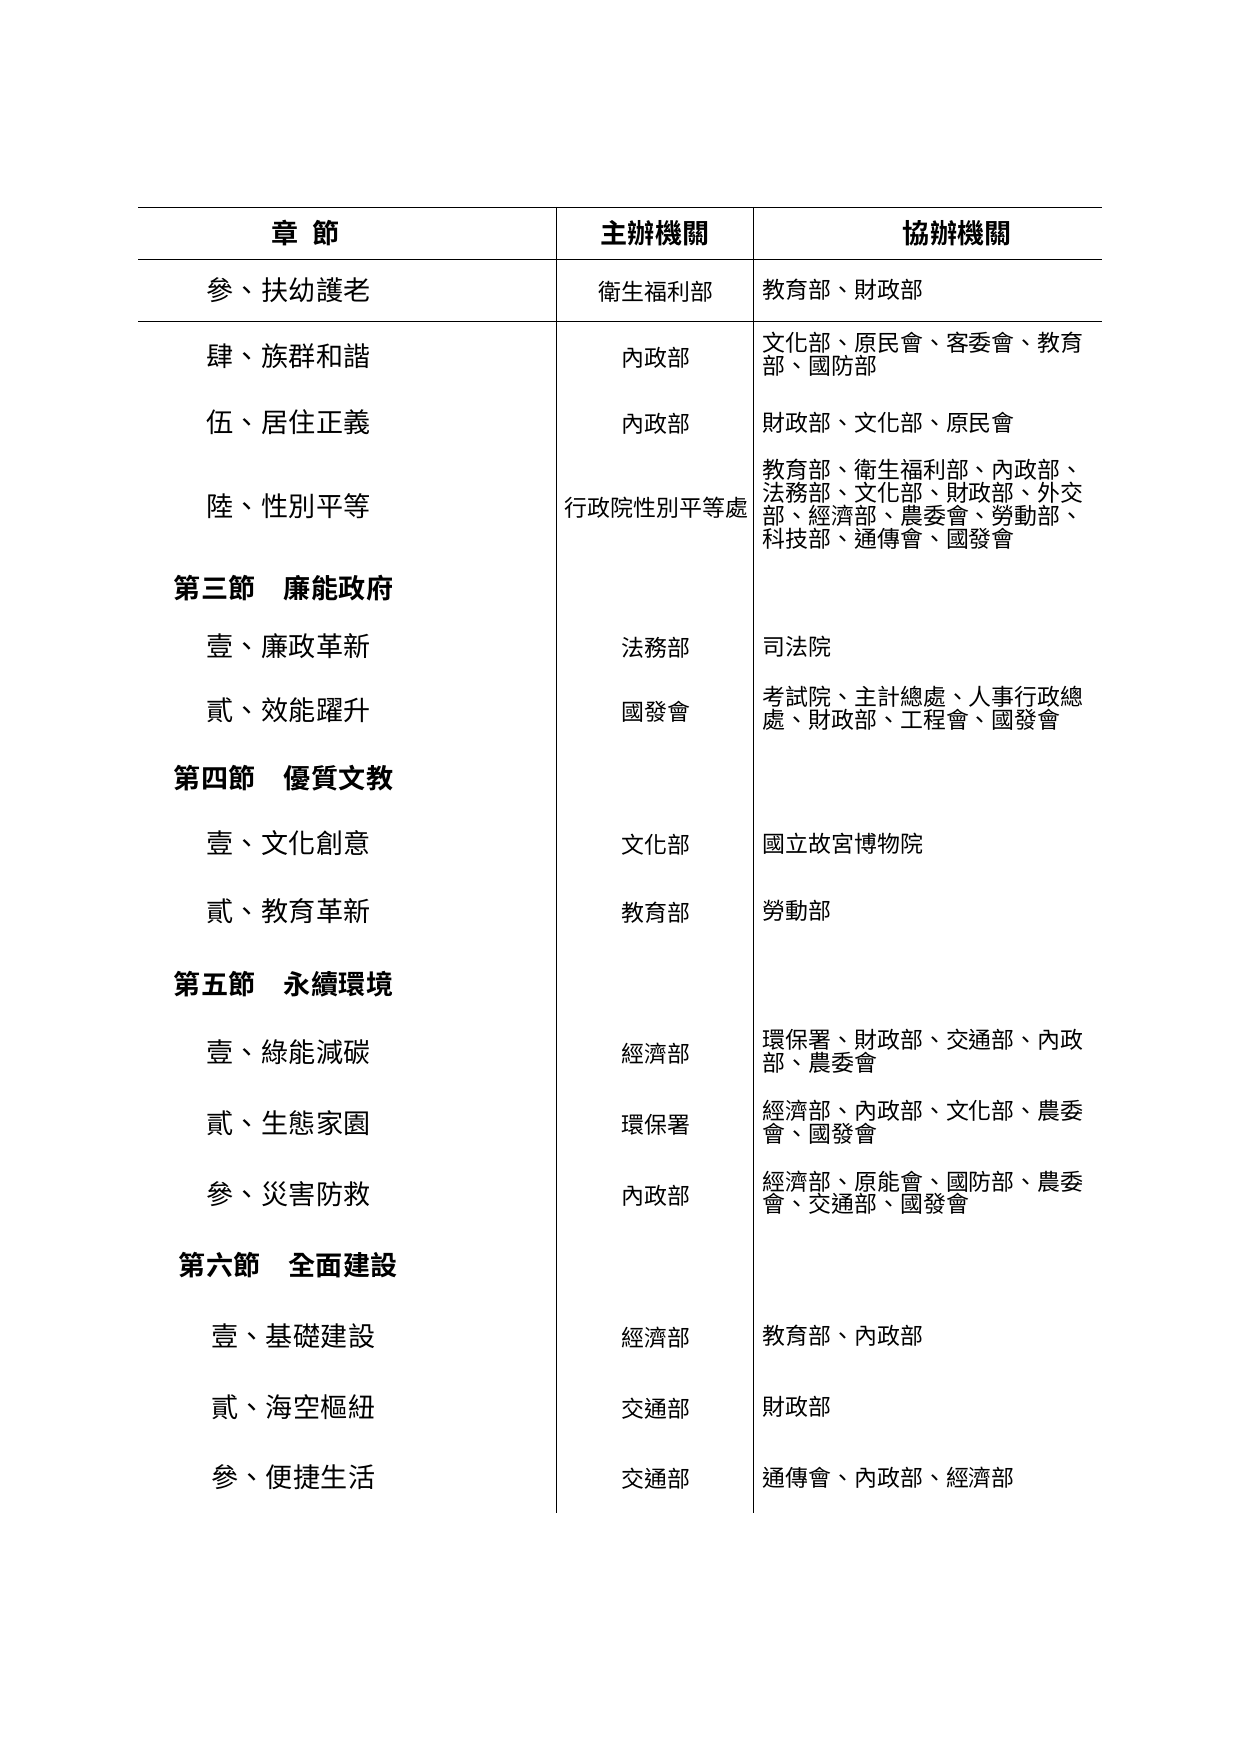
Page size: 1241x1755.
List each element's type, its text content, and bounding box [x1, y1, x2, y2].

table_cell 參、扶幼護老 [138, 260, 556, 321]
table_cell 交通部 [557, 1443, 753, 1513]
table_cell 教育部 [557, 876, 753, 947]
table_cell 國發會 [557, 675, 753, 746]
table_cell 文化部、原民會、客委會、教育部、國防部 [754, 322, 1102, 391]
table_cell 肆、族群和諧 [138, 322, 556, 391]
table_cell 第三節 廉能政府 [138, 560, 556, 617]
table_cell 教育部、內政部 [754, 1301, 1102, 1372]
table_cell [138, 1301, 143, 1372]
table_cell 內政部 [557, 322, 753, 391]
table_cell 經濟部、內政部、文化部、農委會、國發會 [754, 1088, 1102, 1159]
table_cell 參、便捷生活 [143, 1443, 556, 1513]
table_cell 經濟部 [557, 1301, 753, 1372]
table_cell [138, 1443, 143, 1513]
table_cell 內政部 [557, 391, 753, 453]
table_cell 財政部、文化部、原民會 [754, 391, 1102, 453]
table_cell 第四節 優質文教 [138, 746, 556, 811]
table_cell 貳、生態家園 [138, 1088, 556, 1159]
table_cell [557, 746, 753, 811]
table_header 協辦機關 [754, 208, 1102, 259]
table_cell 貳、海空樞紐 [143, 1372, 556, 1442]
table_cell 國立故宮博物院 [754, 811, 1102, 876]
table_cell 交通部 [557, 1372, 753, 1442]
table_header 章 節 [138, 208, 556, 259]
table_cell 壹、基礎建設 [143, 1301, 556, 1372]
table_cell 法務部 [557, 618, 753, 675]
table_cell 經濟部、原能會、國防部、農委會、交通部、國發會 [754, 1159, 1102, 1230]
table_cell 考試院、主計總處、人事行政總處、財政部、工程會、國發會 [754, 675, 1102, 746]
table_cell 貳、教育革新 [138, 876, 556, 947]
table_cell 第六節 全面建設 [143, 1230, 556, 1301]
table_cell 文化部 [557, 811, 753, 876]
table_cell 貳、效能躍升 [138, 675, 556, 746]
table_cell 伍、居住正義 [138, 391, 556, 453]
table_cell 壹、綠能減碳 [138, 1018, 556, 1088]
table_cell 環保署、財政部、交通部、內政部、農委會 [754, 1018, 1102, 1088]
table_cell 司法院 [754, 618, 1102, 675]
table_cell [557, 1230, 753, 1301]
table_cell 環保署 [557, 1088, 753, 1159]
table_header 主辦機關 [557, 208, 753, 259]
table_cell [754, 746, 1102, 811]
table_cell 衛生福利部 [557, 260, 753, 321]
table_cell 陸、性別平等 [138, 453, 556, 559]
table_cell 教育部、衛生福利部、內政部、 法務部、文化部、財政部、外交部、經濟部、農委會、勞動部、科技部、通傳會、國發會 [754, 453, 1102, 559]
table_cell [557, 560, 753, 617]
table_cell [754, 1230, 1102, 1301]
table_cell 行政院性別平等處 [557, 453, 753, 559]
table_cell 第五節 永續環境 [138, 947, 556, 1017]
table_cell 壹、廉政革新 [138, 618, 556, 675]
table_cell 壹、文化創意 [138, 811, 556, 876]
table_cell 內政部 [557, 1159, 753, 1230]
table_cell [754, 560, 1102, 617]
table_cell 通傳會、內政部、經濟部 [754, 1443, 1102, 1513]
table_cell 財政部 [754, 1372, 1102, 1442]
table_cell [138, 1372, 143, 1442]
table_cell [138, 1230, 143, 1301]
table_cell [754, 947, 1102, 1017]
table_cell 經濟部 [557, 1018, 753, 1088]
table_cell 參、災害防救 [138, 1159, 556, 1230]
table_cell 教育部、財政部 [754, 260, 1102, 321]
table_cell 勞動部 [754, 876, 1102, 947]
table_cell [557, 947, 753, 1017]
